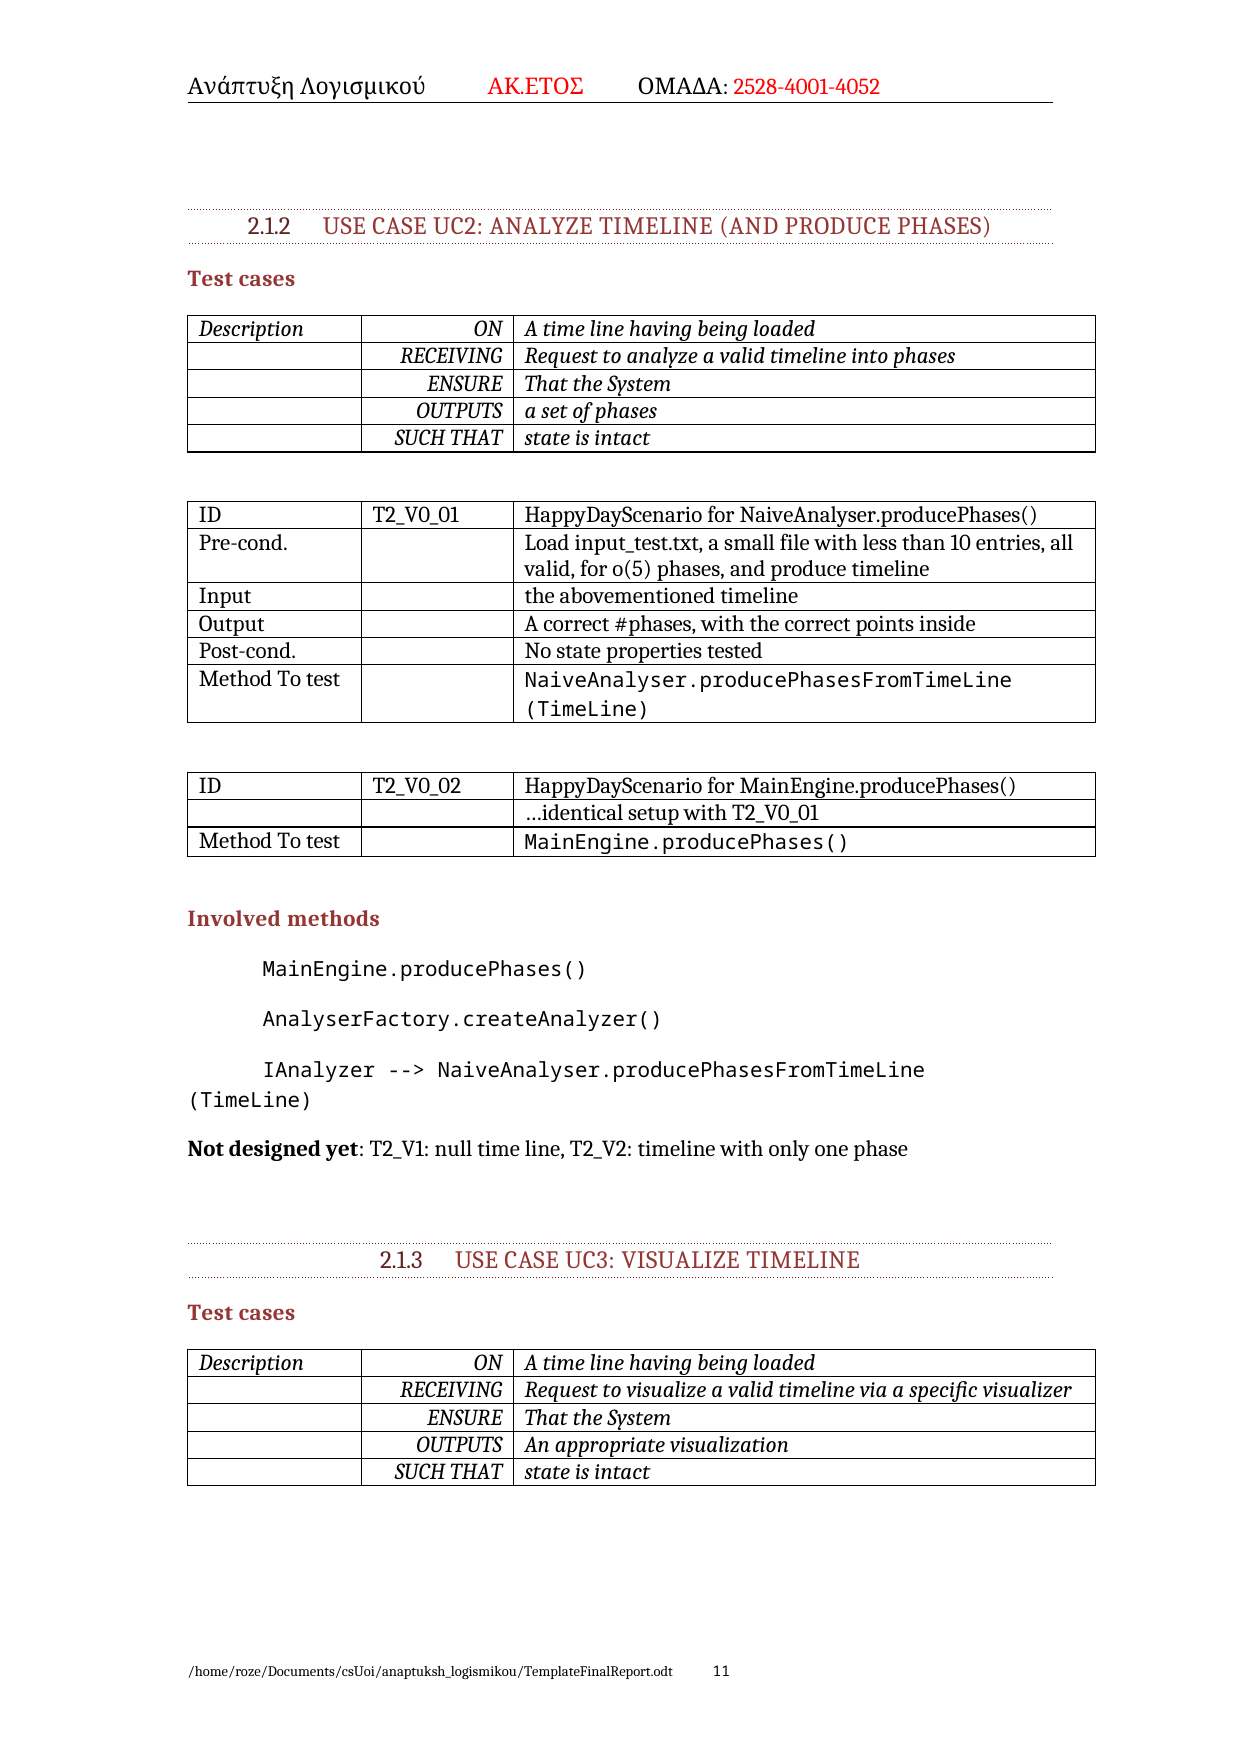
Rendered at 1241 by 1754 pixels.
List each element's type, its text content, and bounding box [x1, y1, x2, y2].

table_cell [188, 425, 361, 451]
table_cell [188, 343, 361, 369]
table_cell the abovementioned timeline [514, 583, 1095, 609]
table_header A time line having being loaded [514, 316, 1095, 342]
table_cell [362, 665, 513, 722]
table_cell OUTPUTS [362, 398, 513, 424]
table_header ON [362, 1350, 513, 1376]
table_cell [188, 1432, 361, 1458]
table_header A time line having being loaded [514, 1350, 1095, 1376]
text Test cases [187, 266, 1053, 292]
table_cell Request to visualize a valid timeline via a specific visualizer [514, 1377, 1095, 1403]
text Test cases [187, 1300, 1053, 1326]
table_header ID [188, 773, 361, 799]
table_header Description [188, 316, 361, 342]
text IAnalyzer --> NaiveAnalyser.producePhasesFromTimeLine (TimeLine) [187, 1055, 1053, 1113]
table_cell [188, 1377, 361, 1403]
text MainEngine.producePhases() [187, 954, 1053, 982]
table_cell state is intact [514, 425, 1095, 451]
table_cell Request to analyze a valid timeline into phases [514, 343, 1095, 369]
table_cell [362, 529, 513, 582]
table_header HappyDayScenario for MainEngine.producePhases() [514, 773, 1095, 799]
table_cell Input [188, 583, 361, 609]
table_cell [362, 828, 513, 856]
table_cell RECEIVING [362, 343, 513, 369]
table_cell MainEngine.producePhases() [514, 828, 1095, 856]
table_cell That the System [514, 370, 1095, 397]
table_cell [362, 611, 513, 637]
table_cell Pre-cond. [188, 529, 361, 582]
table_cell RECEIVING [362, 1377, 513, 1403]
table_cell a set of phases [514, 398, 1095, 424]
table_cell No state properties tested [514, 638, 1095, 664]
table_cell [362, 638, 513, 664]
text Involved methods [187, 905, 1053, 932]
table_cell [362, 800, 513, 826]
text Not designed yet: T2_V1: null time line, T2_V2: timeline with only one phase [187, 1136, 1053, 1162]
table_cell Method To test [188, 828, 361, 856]
table_cell [188, 398, 361, 424]
table_header Description [188, 1350, 361, 1376]
table_cell A correct #phases, with the correct points inside [514, 611, 1095, 637]
table_cell [188, 1404, 361, 1431]
table_cell [188, 1459, 361, 1485]
table_cell NaiveAnalyser.producePhasesFromTimeLine (TimeLine) [514, 665, 1095, 722]
table_header HappyDayScenario for NaiveAnalyser.producePhases() [514, 502, 1095, 528]
table_cell OUTPUTS [362, 1432, 513, 1458]
subtitle Use case UC3: Visualize timeline [187, 1243, 1053, 1278]
table_header ON [362, 316, 513, 342]
table_cell [188, 800, 361, 826]
table_cell …identical setup with T2_V0_01 [514, 800, 1095, 826]
table_header T2_V0_01 [362, 502, 513, 528]
table_cell An appropriate visualization [514, 1432, 1095, 1458]
table_header T2_V0_02 [362, 773, 513, 799]
table_cell That the System [514, 1404, 1095, 1431]
table_cell state is intact [514, 1459, 1095, 1485]
table_cell SUCH THAT [362, 1459, 513, 1485]
table_header ID [188, 502, 361, 528]
subtitle Use case UC2: analyze timeline (and produce phases) [187, 209, 1053, 244]
table_cell SUCH THAT [362, 425, 513, 451]
table_cell Method To test [188, 665, 361, 722]
table_cell [188, 370, 361, 397]
table_cell Post-cond. [188, 638, 361, 664]
text AnalyserFactory.createAnalyzer() [187, 1004, 1053, 1033]
table_cell ENSURE [362, 1404, 513, 1431]
table_cell Output [188, 611, 361, 637]
table_cell [362, 583, 513, 609]
table_cell ENSURE [362, 370, 513, 397]
table_cell Load input_test.txt, a small file with less than 10 entries, all valid, for o(5) phases, and produce timeline [514, 529, 1095, 582]
